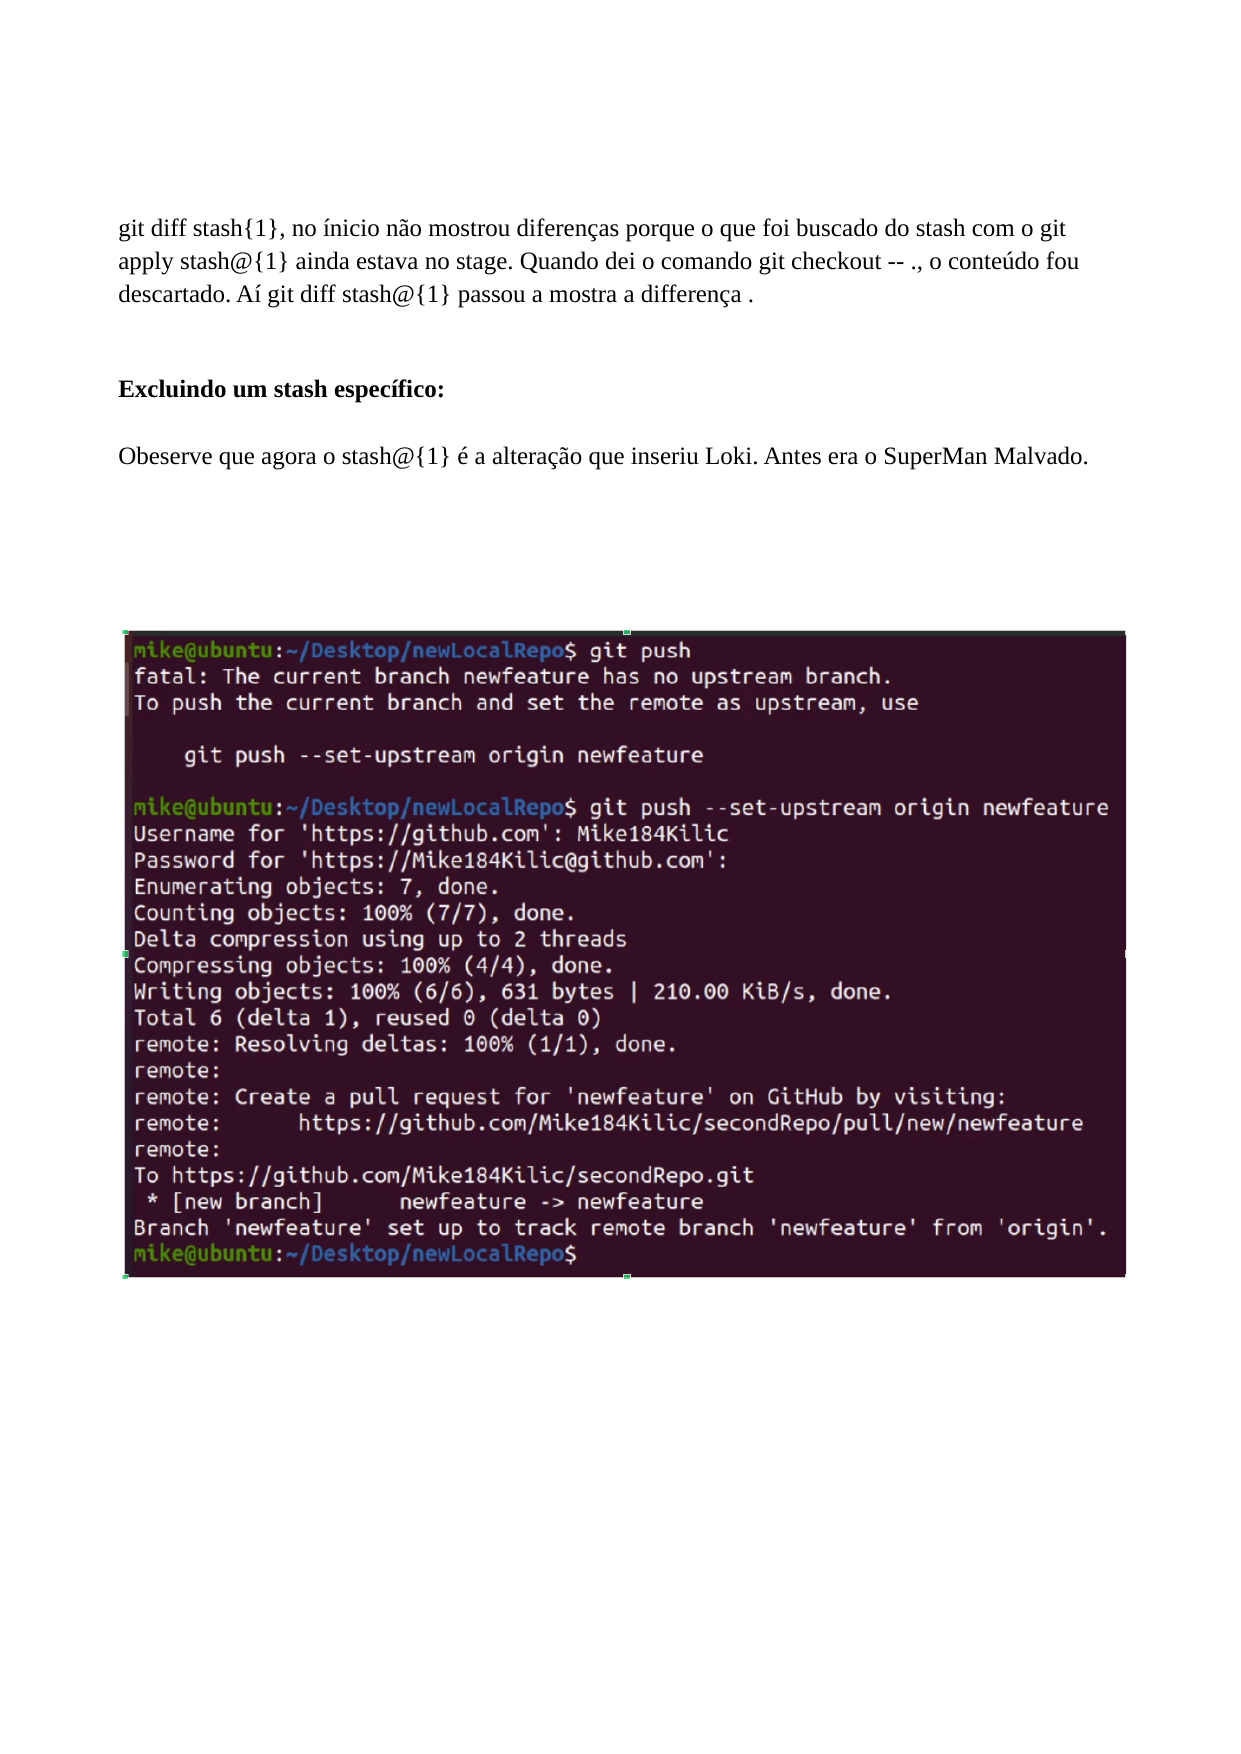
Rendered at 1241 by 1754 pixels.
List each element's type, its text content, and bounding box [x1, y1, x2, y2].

text Excluindo um stash específico: [118, 374, 1122, 403]
text git diff stash{1}, no ínicio não mostrou diferenças porque o que foi buscado do stash com o git apply stash@{1} ainda estava no stage. Quando dei o comando git checkout -- ., o conteúdo fou descartado. Aí git diff stash@{1} passou a mostra a differença . [118, 213, 1122, 308]
picture [122, 630, 1127, 1279]
text Obeserve que agora o stash@{1} é a alteração que inseriu Loki. Antes era o SuperMan Malvado. [118, 441, 1122, 470]
